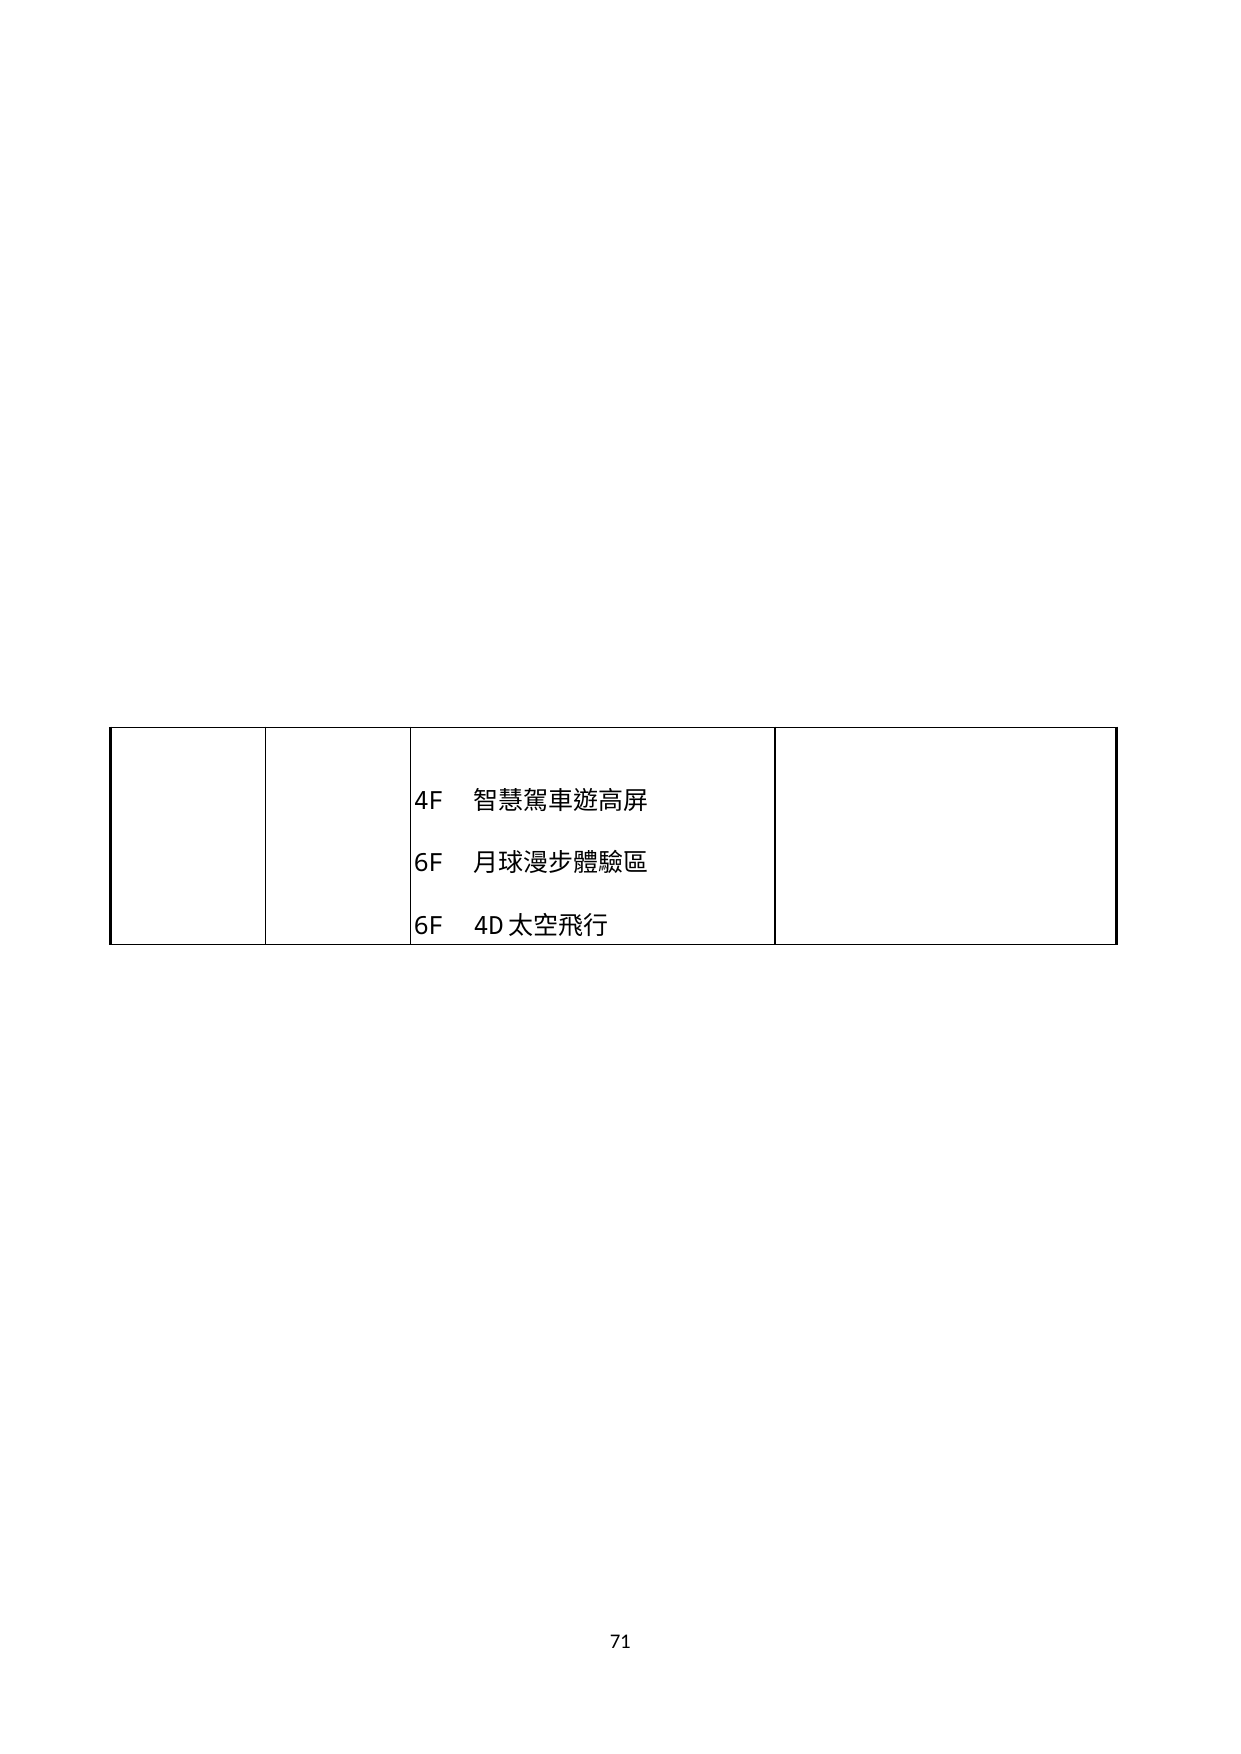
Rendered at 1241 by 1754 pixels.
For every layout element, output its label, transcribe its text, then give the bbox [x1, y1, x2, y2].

table_cell [776, 728, 1115, 944]
table_cell 4F 智慧駕車遊高屏 6F 月球漫步體驗區 6F 4D太空飛行 [411, 728, 774, 944]
table_cell [266, 728, 410, 944]
table_cell [112, 728, 265, 944]
